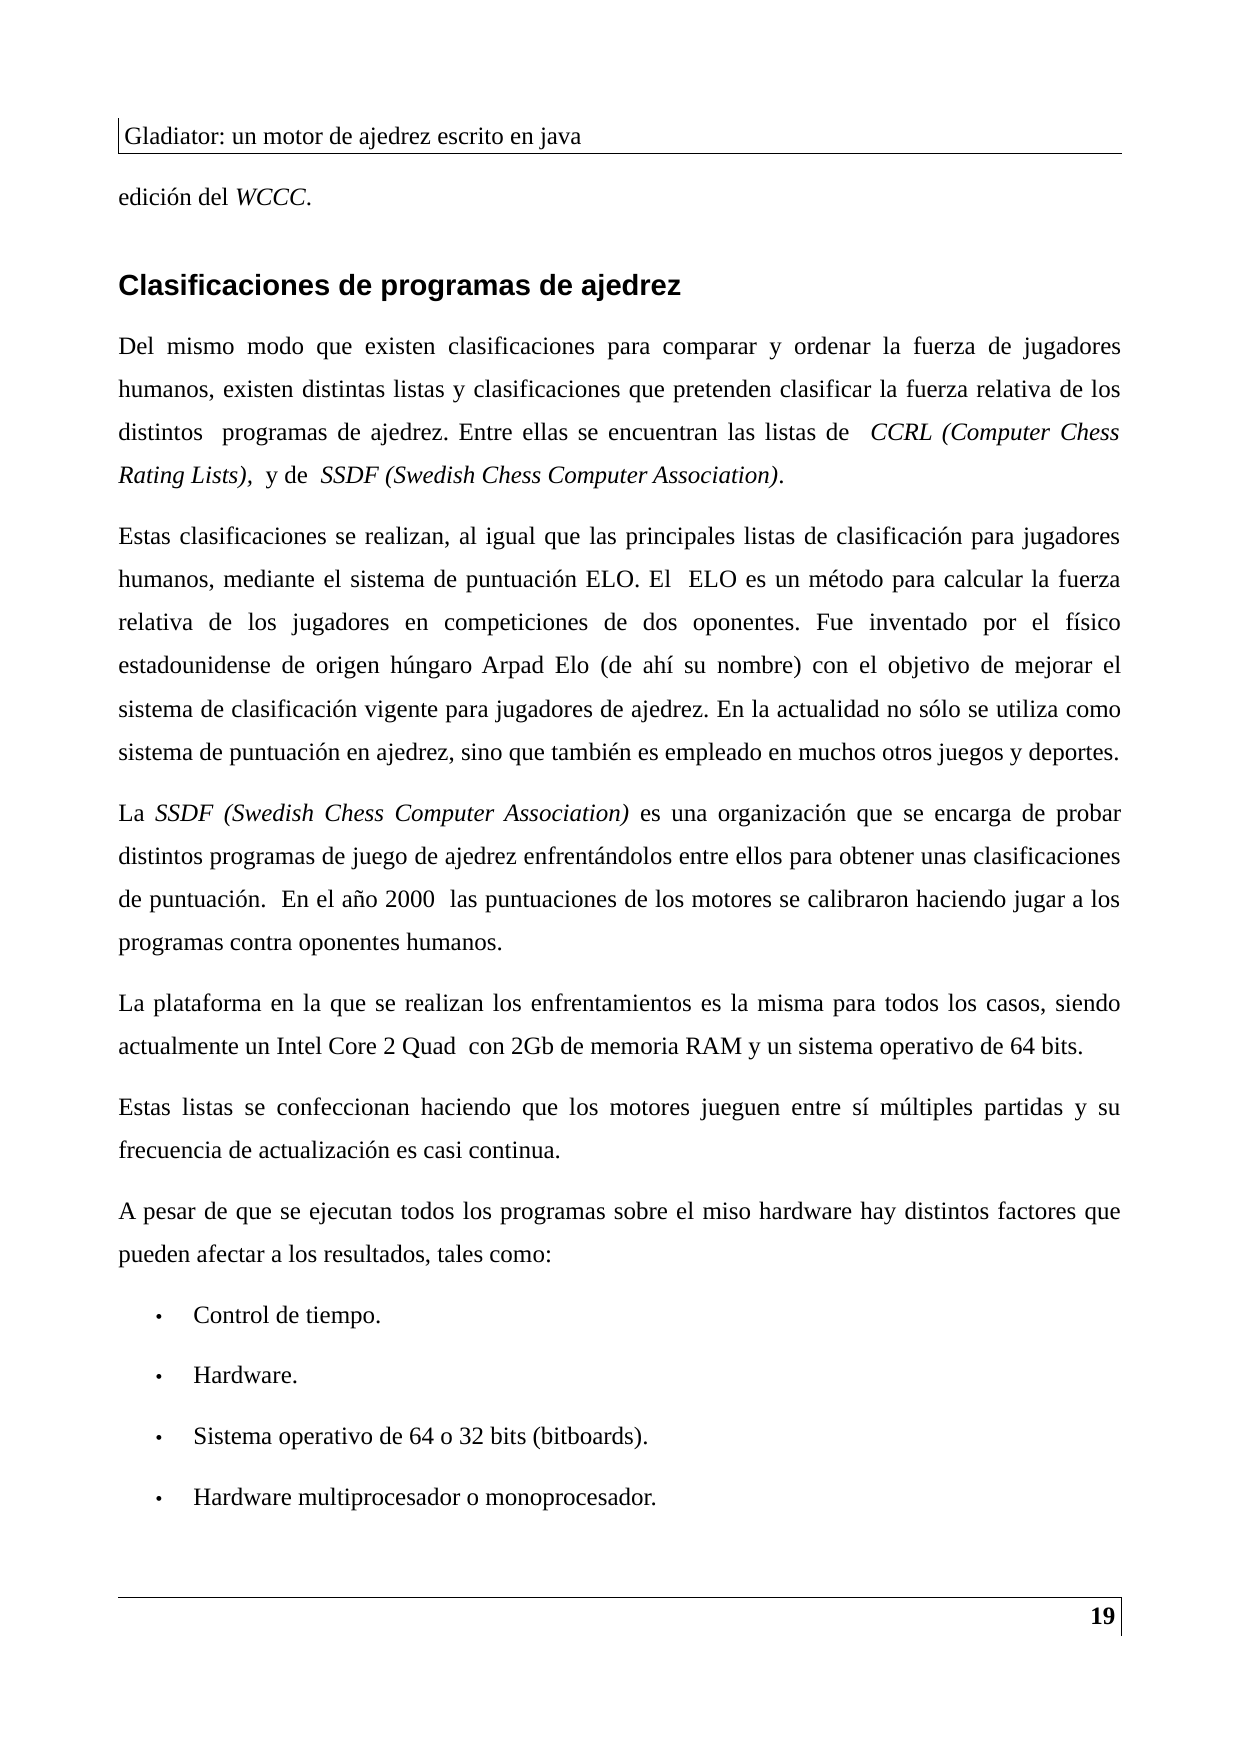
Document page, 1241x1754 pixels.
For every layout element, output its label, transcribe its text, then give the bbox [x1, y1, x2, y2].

text A pesar de que se ejecutan todos los programas sobre el miso hardware hay distintos factores que pueden afectar a los resultados, tales como: [118, 1196, 1122, 1268]
text La SSDF (Swedish Chess Computer Association) es una organización que se encarga de probar distintos programas de juego de ajedrez enfrentándolos entre ellos para obtener unas clasificaciones de puntuación. En el año 2000 las puntuaciones de los motores se calibraron haciendo jugar a los programas contra oponentes humanos. [118, 798, 1122, 956]
text edición del WCCC. [118, 182, 1122, 211]
list Sistema operativo de 64 o 32 bits (bitboards). [156, 1421, 1122, 1450]
text La plataforma en la que se realizan los enfrentamientos es la misma para todos los casos, siendo actualmente un Intel Core 2 Quad con 2Gb de memoria RAM y un sistema operativo de 64 bits. [118, 988, 1122, 1060]
list Hardware. [156, 1361, 1122, 1389]
text Del mismo modo que existen clasificaciones para comparar y ordenar la fuerza de jugadores humanos, existen distintas listas y clasificaciones que pretenden clasificar la fuerza relativa de los distintos programas de ajedrez. Entre ellas se encuentran las listas de CCRL (Computer Chess Rating Lists), y de SSDF (Swedish Chess Computer Association). [118, 331, 1122, 489]
subtitle Clasificaciones de programas de ajedrez [118, 268, 1122, 302]
list Hardware multiprocesador o monoprocesador. [156, 1482, 1122, 1511]
text Estas listas se confeccionan haciendo que los motores jueguen entre sí múltiples partidas y su frecuencia de actualización es casi continua. [118, 1092, 1122, 1164]
text Estas clasificaciones se realizan, al igual que las principales listas de clasificación para jugadores humanos, mediante el sistema de puntuación ELO. El ELO es un método para calcular la fuerza relativa de los jugadores en competiciones de dos oponentes. Fue inventado por el físico estadounidense de origen húngaro Arpad Elo (de ahí su nombre) con el objetivo de mejorar el sistema de clasificación vigente para jugadores de ajedrez. En la actualidad no sólo se utiliza como sistema de puntuación en ajedrez, sino que también es empleado en muchos otros juegos y deportes. [118, 521, 1122, 766]
list Control de tiempo. [156, 1300, 1122, 1328]
